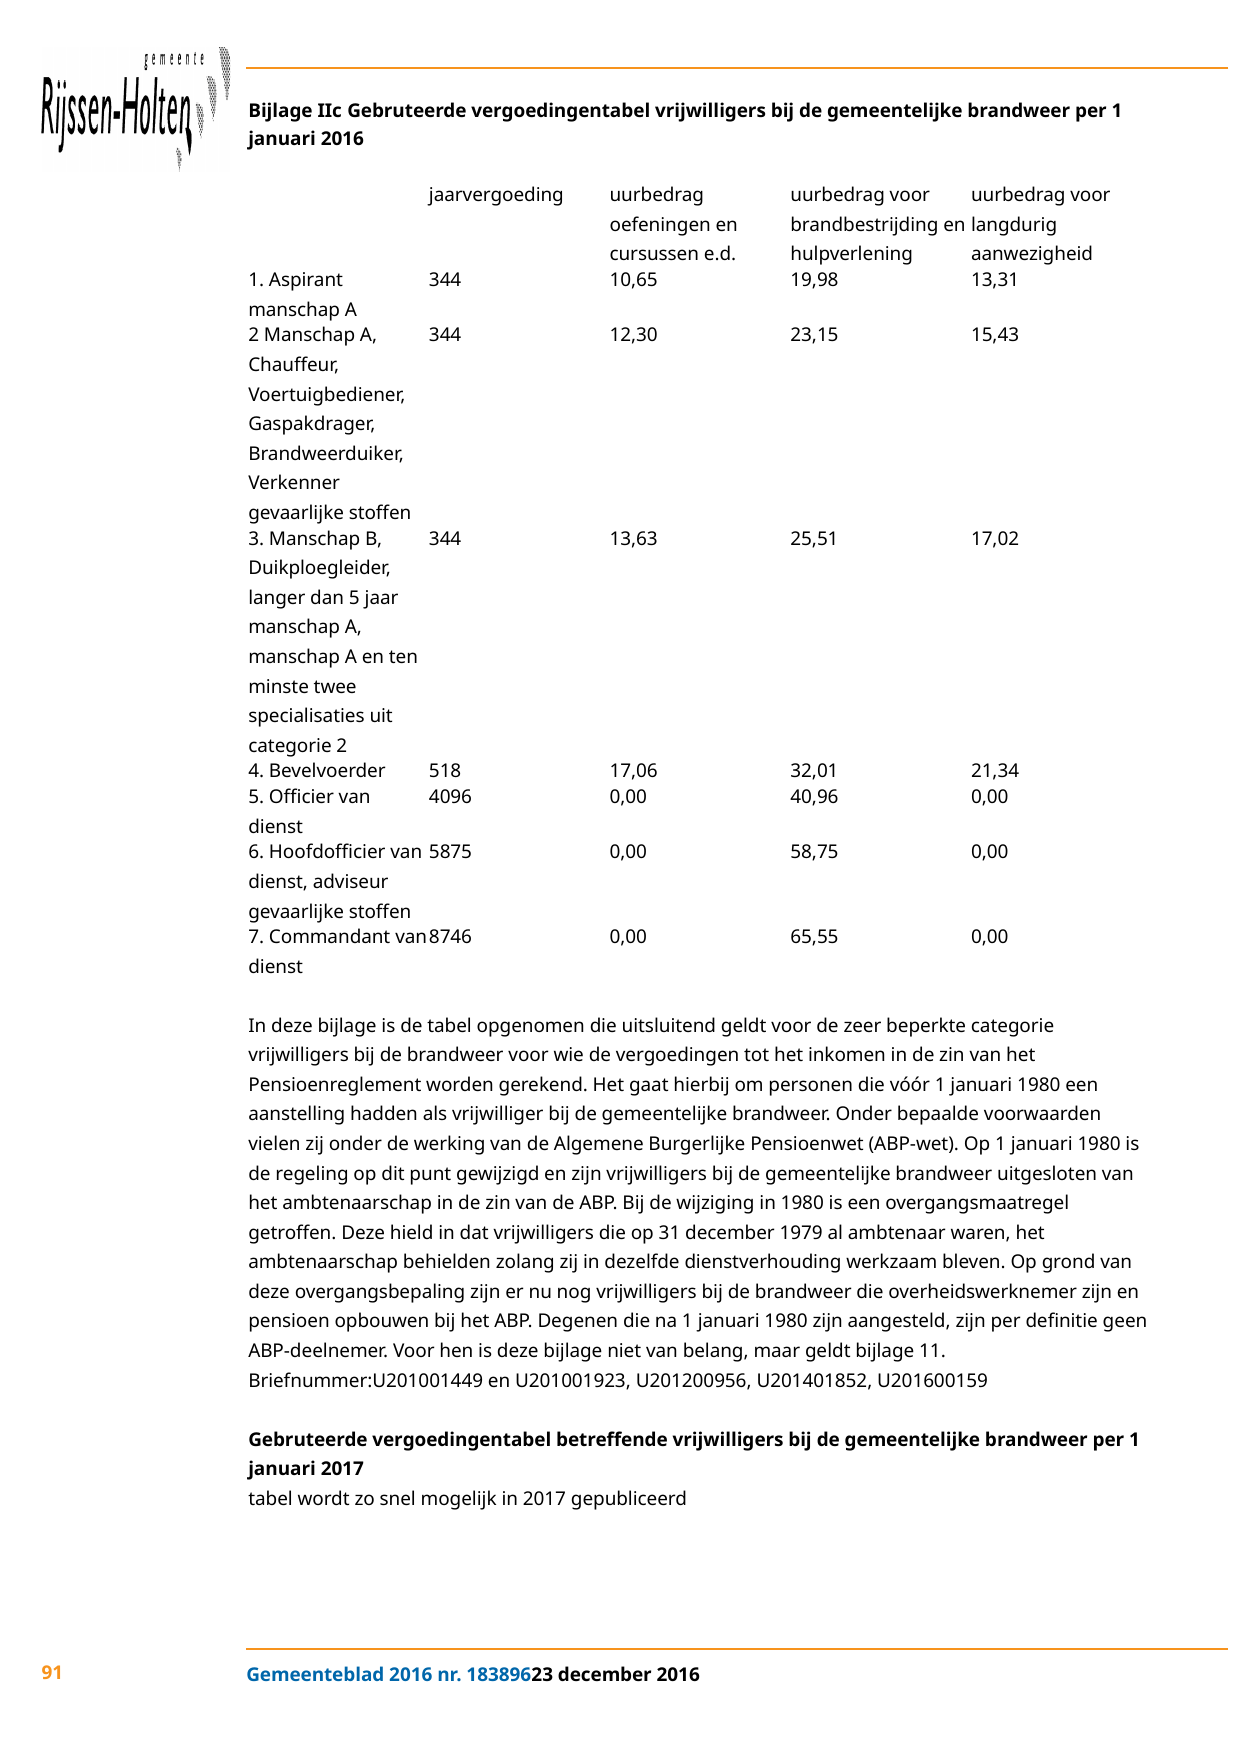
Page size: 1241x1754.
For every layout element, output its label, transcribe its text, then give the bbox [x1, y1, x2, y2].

table_cell 21,34 [971, 758, 1152, 783]
table_cell 32,01 [790, 758, 971, 783]
table_cell 6. Hoofdofficier van dienst, adviseur gevaarlijke stoffen [248, 839, 429, 924]
table_cell 15,43 [971, 322, 1152, 525]
table_cell 0,00 [971, 784, 1152, 839]
table_cell 65,55 [790, 924, 971, 979]
table_cell 2 Manschap A, Chauffeur, Voertuigbediener, Gaspakdrager, Brandweerduiker, Verkenner gevaarlijke stoffen [248, 322, 429, 525]
table_cell 17,06 [609, 758, 790, 783]
table_cell 40,96 [790, 784, 971, 839]
table_cell 23,15 [790, 322, 971, 525]
table_cell 8746 [429, 924, 609, 979]
table_cell 10,65 [609, 266, 790, 322]
text In deze bijlage is de tabel opgenomen die uitsluitend geldt voor de zeer beperkte categorie vrijwilligers bij de brandweer voor wie de vergoedingen tot het inkomen in de zin van het Pensioenreglement worden gerekend. Het gaat hierbij om personen die vóór 1 januari 1980 een aanstelling hadden als vrijwilliger bij de gemeentelijke brandweer. Onder bepaalde voorwaarden vielen zij onder de werking van de Algemene Burgerlijke Pensioenwet (ABP-wet). Op 1 januari 1980 is de regeling op dit punt gewijzigd en zijn vrijwilligers bij de gemeentelijke brandweer uitgesloten van het ambtenaarschap in de zin van de ABP. Bij de wijziging in 1980 is een overgangsmaatregel getroffen. Deze hield in dat vrijwilligers die op 31 december 1979 al ambtenaar waren, het ambtenaarschap behielden zolang zij in dezelfde dienstverhouding werkzaam bleven. Op grond van deze overgangsbepaling zijn er nu nog vrijwilligers bij de brandweer die overheidswerknemer zijn en pensioen opbouwen bij het ABP. Degenen die na 1 januari 1980 zijn aangesteld, zijn per definitie geen ABP-deelnemer. Voor hen is deze bijlage niet van belang, maar geldt bijlage 11. [248, 1012, 1152, 1363]
table_cell 5. Officier van dienst [248, 784, 429, 839]
picture [41, 47, 231, 172]
table_cell 0,00 [609, 924, 790, 979]
table_cell 344 [429, 322, 609, 525]
table_header uurbedrag voor brandbestrijding en hulpverlening [790, 181, 971, 266]
table_cell 0,00 [971, 839, 1152, 924]
table_cell 0,00 [971, 924, 1152, 979]
table_cell 4096 [429, 784, 609, 839]
table_cell 7. Commandant van dienst [248, 924, 429, 979]
text Bijlage IIc Gebruteerde vergoedingentabel vrijwilligers bij de gemeentelijke brandweer per 1 januari 2016 [248, 95, 1152, 152]
table_cell 13,31 [971, 266, 1152, 322]
table_header uurbedrag voor langdurig aanwezigheid [971, 181, 1152, 266]
table_cell 12,30 [609, 322, 790, 525]
table_header [248, 181, 429, 266]
table_cell 3. Manschap B, Duikploegleider, langer dan 5 jaar manschap A, manschap A en ten minste twee specialisaties uit categorie 2 [248, 525, 429, 758]
table_cell 4. Bevelvoerder [248, 758, 429, 783]
table_cell 0,00 [609, 839, 790, 924]
table_cell 19,98 [790, 266, 971, 322]
text Gebruteerde vergoedingentabel betreffende vrijwilligers bij de gemeentelijke brandweer per 1 januari 2017 [248, 1426, 1152, 1481]
table_cell 17,02 [971, 525, 1152, 758]
table_cell 5875 [429, 839, 609, 924]
text Briefnummer:U201001449 en U201001923, U201200956, U201401852, U201600159 [248, 1367, 1152, 1392]
text tabel wordt zo snel mogelijk in 2017 gepubliceerd [248, 1485, 1152, 1511]
table_header jaarvergoeding [429, 181, 609, 266]
table_cell 1. Aspirant manschap A [248, 266, 429, 322]
table_cell 25,51 [790, 525, 971, 758]
table_header uurbedrag oefeningen en cursussen e.d. [609, 181, 790, 266]
table_cell 518 [429, 758, 609, 783]
table_cell 344 [429, 525, 609, 758]
table_cell 58,75 [790, 839, 971, 924]
table_cell 13,63 [609, 525, 790, 758]
table_cell 344 [429, 266, 609, 322]
table_cell 0,00 [609, 784, 790, 839]
